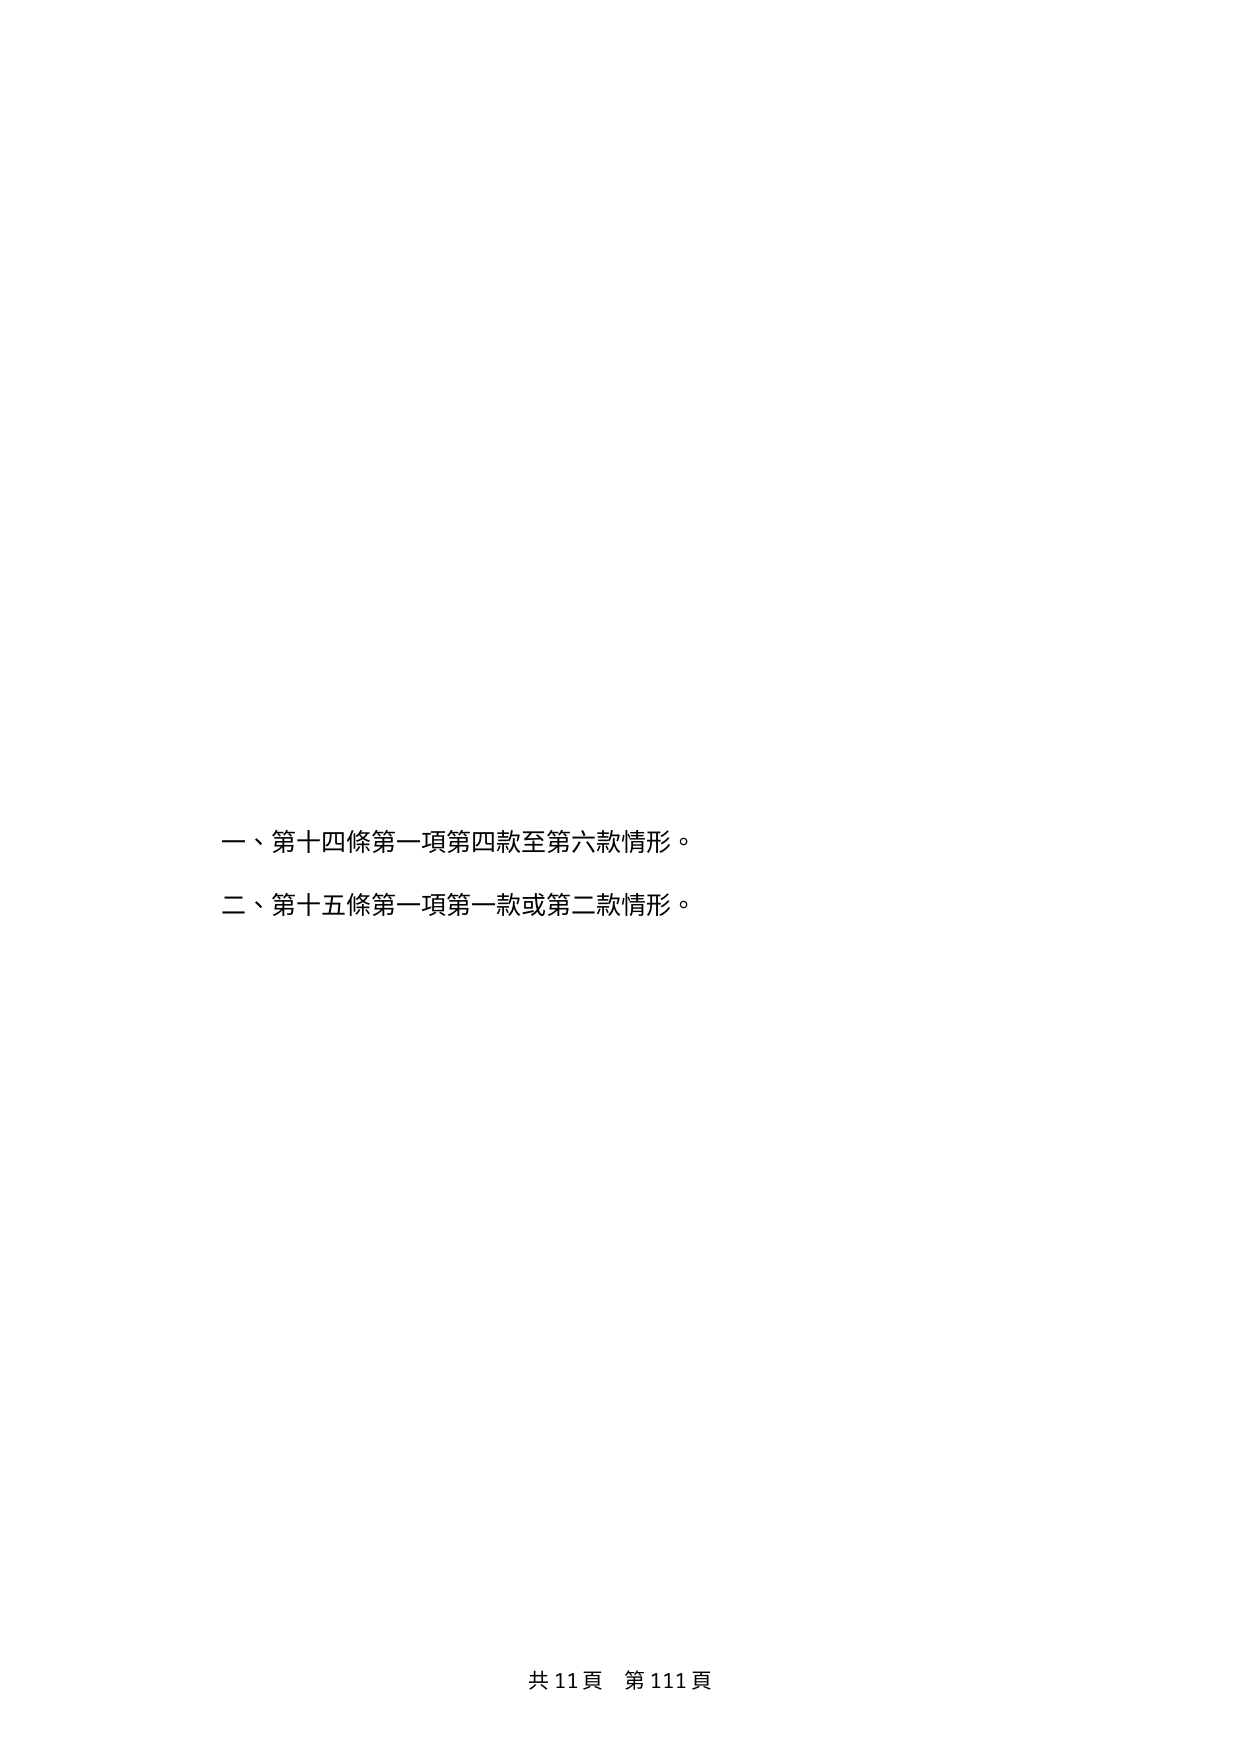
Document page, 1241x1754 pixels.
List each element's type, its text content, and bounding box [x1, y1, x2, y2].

text 一、第十四條第一項第四款至第六款情形。 [118, 799, 1122, 862]
text 二、第十五條第一項第一款或第二款情形。 [118, 862, 1122, 924]
